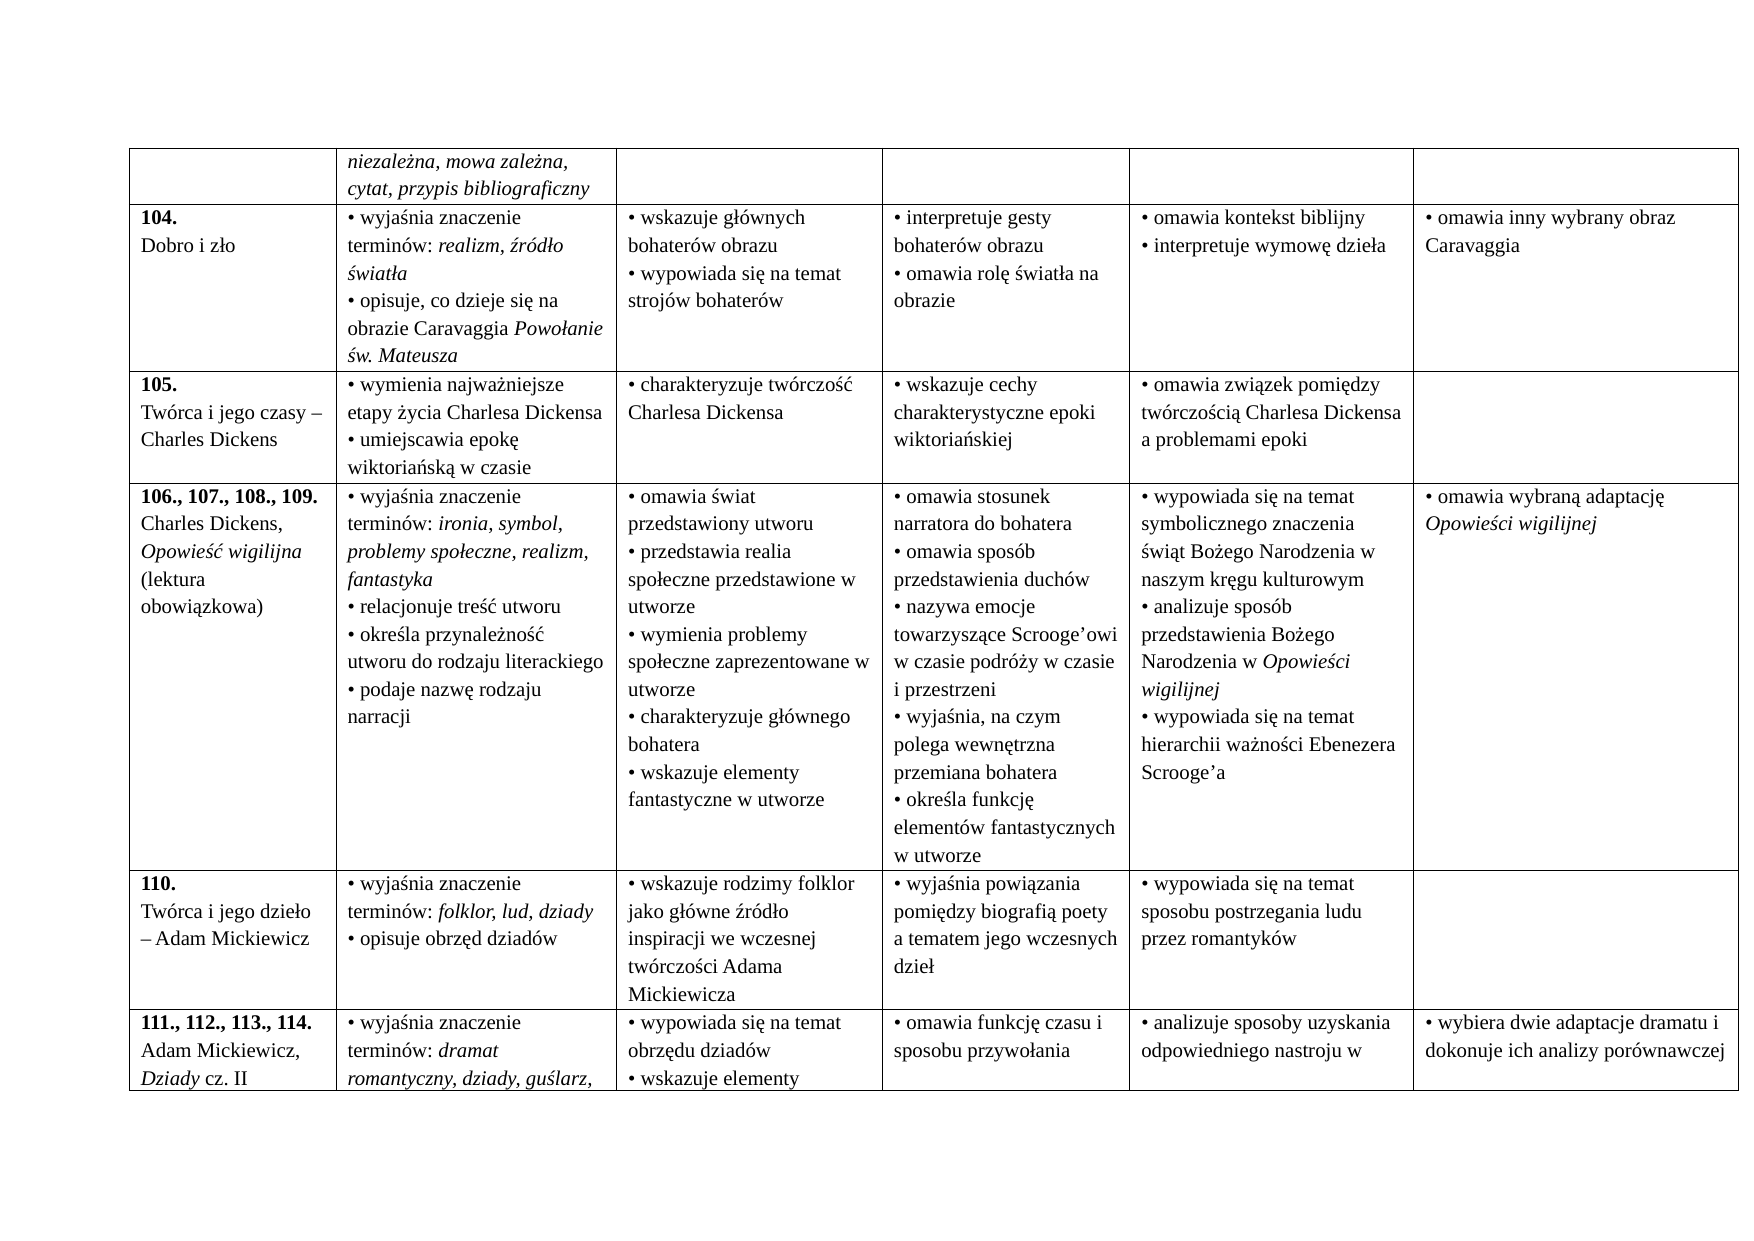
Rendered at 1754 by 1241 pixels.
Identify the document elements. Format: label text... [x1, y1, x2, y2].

table_cell [1414, 372, 1738, 483]
table_cell 104. Dobro i zło [130, 205, 336, 371]
table_cell • wypowiada się na temat sposobu postrzegania ludu przez romantyków [1130, 871, 1413, 1009]
table_cell • wskazuje głównych bohaterów obrazu • wypowiada się na temat strojów bohaterów [617, 205, 882, 371]
table_cell 106., 107., 108., 109. Charles Dickens, Opowieść wigilijna (lektura obowiązkowa) [130, 484, 336, 870]
table_cell • omawia świat przedstawiony utworu • przedstawia realia społeczne przedstawione w utworze • wymienia problemy społeczne zaprezentowane w utworze • charakteryzuje głównego bohatera • wskazuje elementy fantastyczne w utworze [617, 484, 882, 870]
table_cell • wskazuje rodzimy folklor jako główne źródło inspiracji we wczesnej twórczości Adama Mickiewicza [617, 871, 882, 1009]
table_cell • wskazuje cechy charakterystyczne epoki wiktoriańskiej [883, 372, 1129, 483]
table_cell • wyjaśnia znaczenie terminów: dramat romantyczny, dziady, guślarz, [337, 1010, 616, 1089]
table_cell • charakteryzuje twórczość Charlesa Dickensa [617, 372, 882, 483]
table_cell 105. Twórca i jego czasy – Charles Dickens [130, 372, 336, 483]
table_cell • wyjaśnia powiązania pomiędzy biografią poety a tematem jego wczesnych dzieł [883, 871, 1129, 1009]
table_cell • wybiera dwie adaptacje dramatu i dokonuje ich analizy porównawczej [1414, 1010, 1738, 1089]
table_cell 110. Twórca i jego dzieło – Adam Mickiewicz [130, 871, 336, 1009]
table_cell • wyjaśnia znaczenie terminów: ironia, symbol, problemy społeczne, realizm, fantastyka • relacjonuje treść utworu • określa przynależność utworu do rodzaju literackiego • podaje nazwę rodzaju narracji [337, 484, 616, 870]
table_cell [130, 149, 336, 204]
table_cell • omawia związek pomiędzy twórczością Charlesa Dickensa a problemami epoki [1130, 372, 1413, 483]
table_cell • wyjaśnia znaczenie terminów: folklor, lud, dziady • opisuje obrzęd dziadów [337, 871, 616, 1009]
table_cell [883, 149, 1129, 204]
table_cell • wypowiada się na temat symbolicznego znaczenia świąt Bożego Narodzenia w naszym kręgu kulturowym • analizuje sposób przedstawienia Bożego Narodzenia w Opowieści wigilijnej • wypowiada się na temat hierarchii ważności Ebenezera Scrooge’a [1130, 484, 1413, 870]
table_cell • omawia kontekst biblijny • interpretuje wymowę dzieła [1130, 205, 1413, 371]
table_cell • analizuje sposoby uzyskania odpowiedniego nastroju w [1130, 1010, 1413, 1089]
table_cell [617, 149, 882, 204]
table_cell • wymienia najważniejsze etapy życia Charlesa Dickensa • umiejscawia epokę wiktoriańską w czasie [337, 372, 616, 483]
table_cell • wyjaśnia znaczenie terminów: realizm, źródło światła • opisuje, co dzieje się na obrazie Caravaggia Powołanie św. Mateusza [337, 205, 616, 371]
table_cell • omawia funkcję czasu i sposobu przywołania [883, 1010, 1129, 1089]
table_cell 111., 112., 113., 114. Adam Mickiewicz, Dziady cz. II [130, 1010, 336, 1089]
table_cell niezależna, mowa zależna, cytat, przypis bibliograficzny [337, 149, 616, 204]
table_cell • omawia inny wybrany obraz Caravaggia [1414, 205, 1738, 371]
table_cell [1414, 871, 1738, 1009]
table_cell [1130, 149, 1413, 204]
table_cell [1414, 149, 1738, 204]
table_cell • interpretuje gesty bohaterów obrazu • omawia rolę światła na obrazie [883, 205, 1129, 371]
table_cell • omawia wybraną adaptację Opowieści wigilijnej [1414, 484, 1738, 870]
table_cell • omawia stosunek narratora do bohatera • omawia sposób przedstawienia duchów • nazywa emocje towarzyszące Scrooge’owi w czasie podróży w czasie i przestrzeni • wyjaśnia, na czym polega wewnętrzna przemiana bohatera • określa funkcję elementów fantastycznych w utworze [883, 484, 1129, 870]
table_cell • wypowiada się na temat obrzędu dziadów • wskazuje elementy [617, 1010, 882, 1089]
